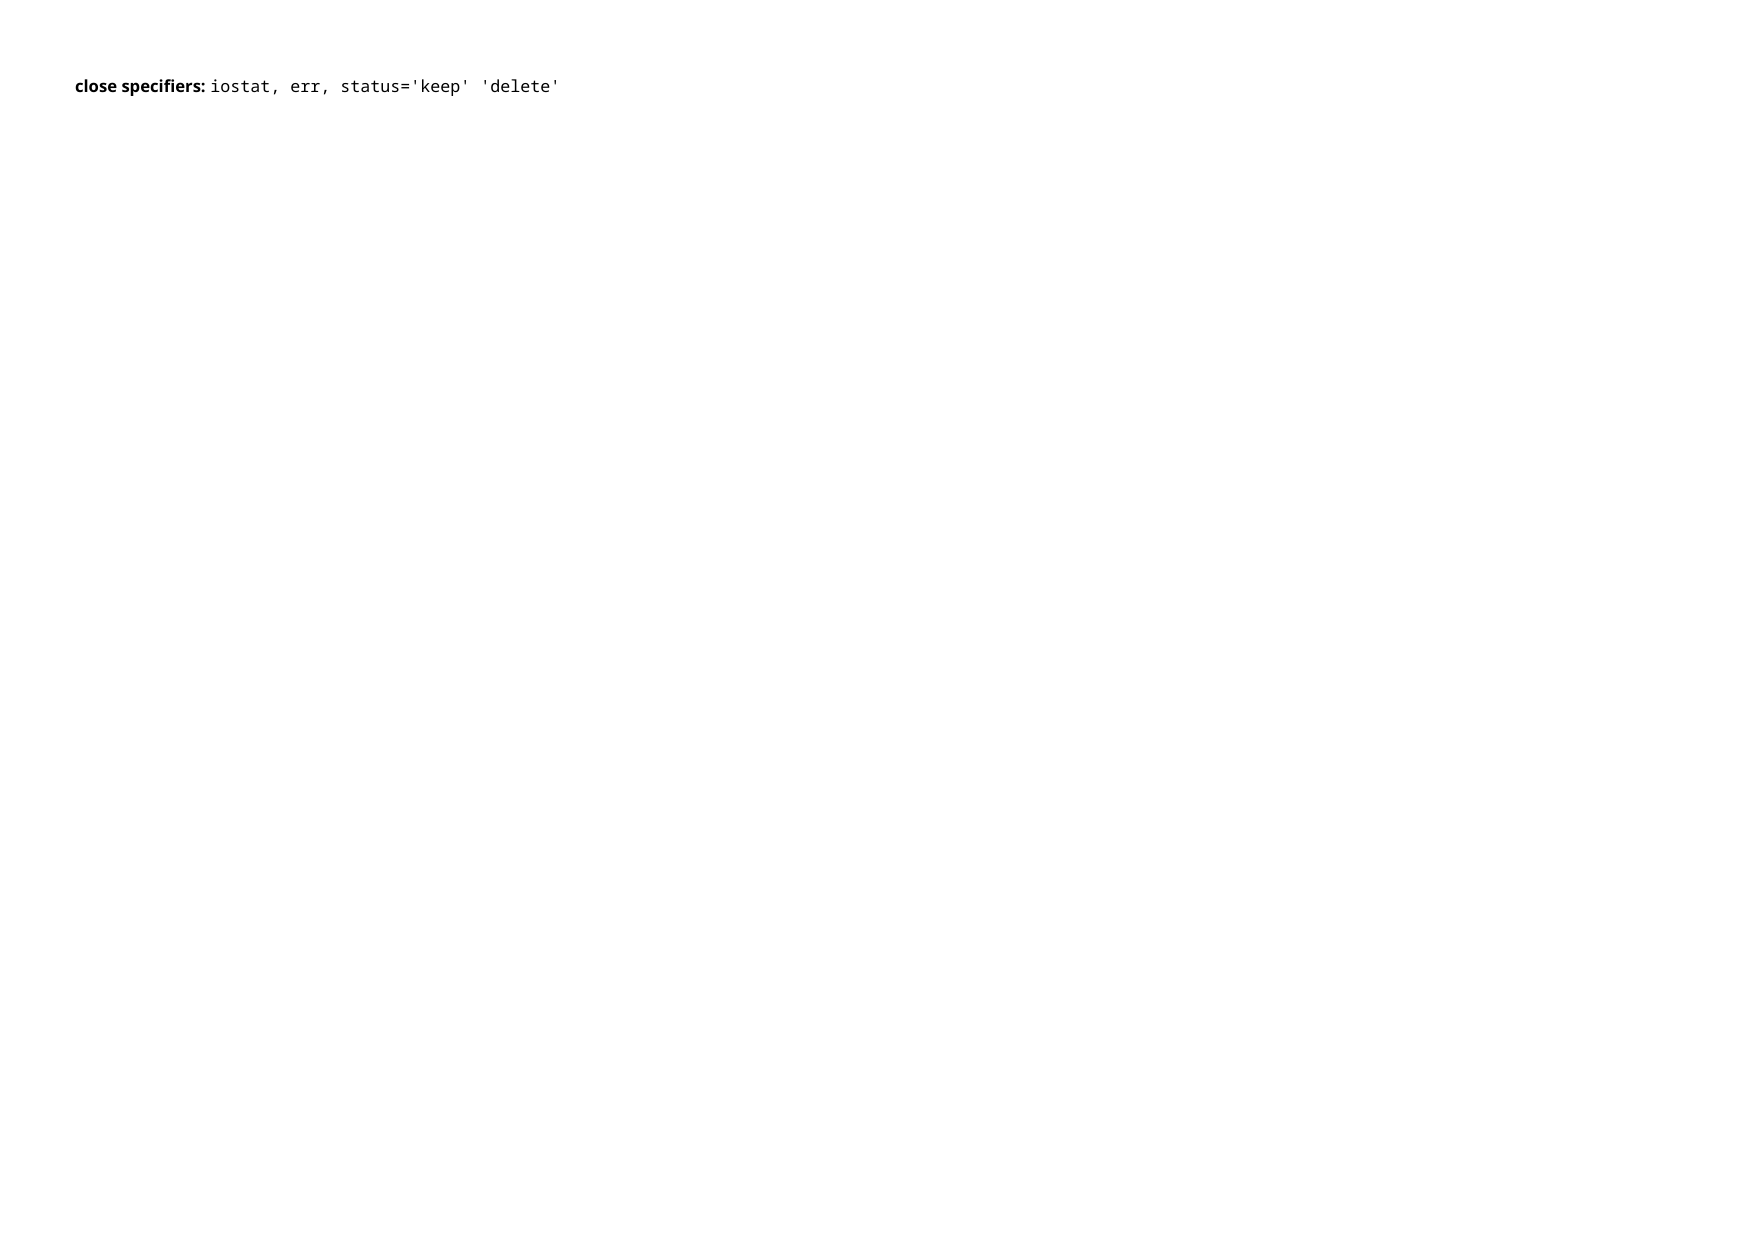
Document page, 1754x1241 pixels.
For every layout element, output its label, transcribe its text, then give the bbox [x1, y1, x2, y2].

text close specifiers: iostat, err, status='keep' 'delete' [75, 75, 609, 98]
